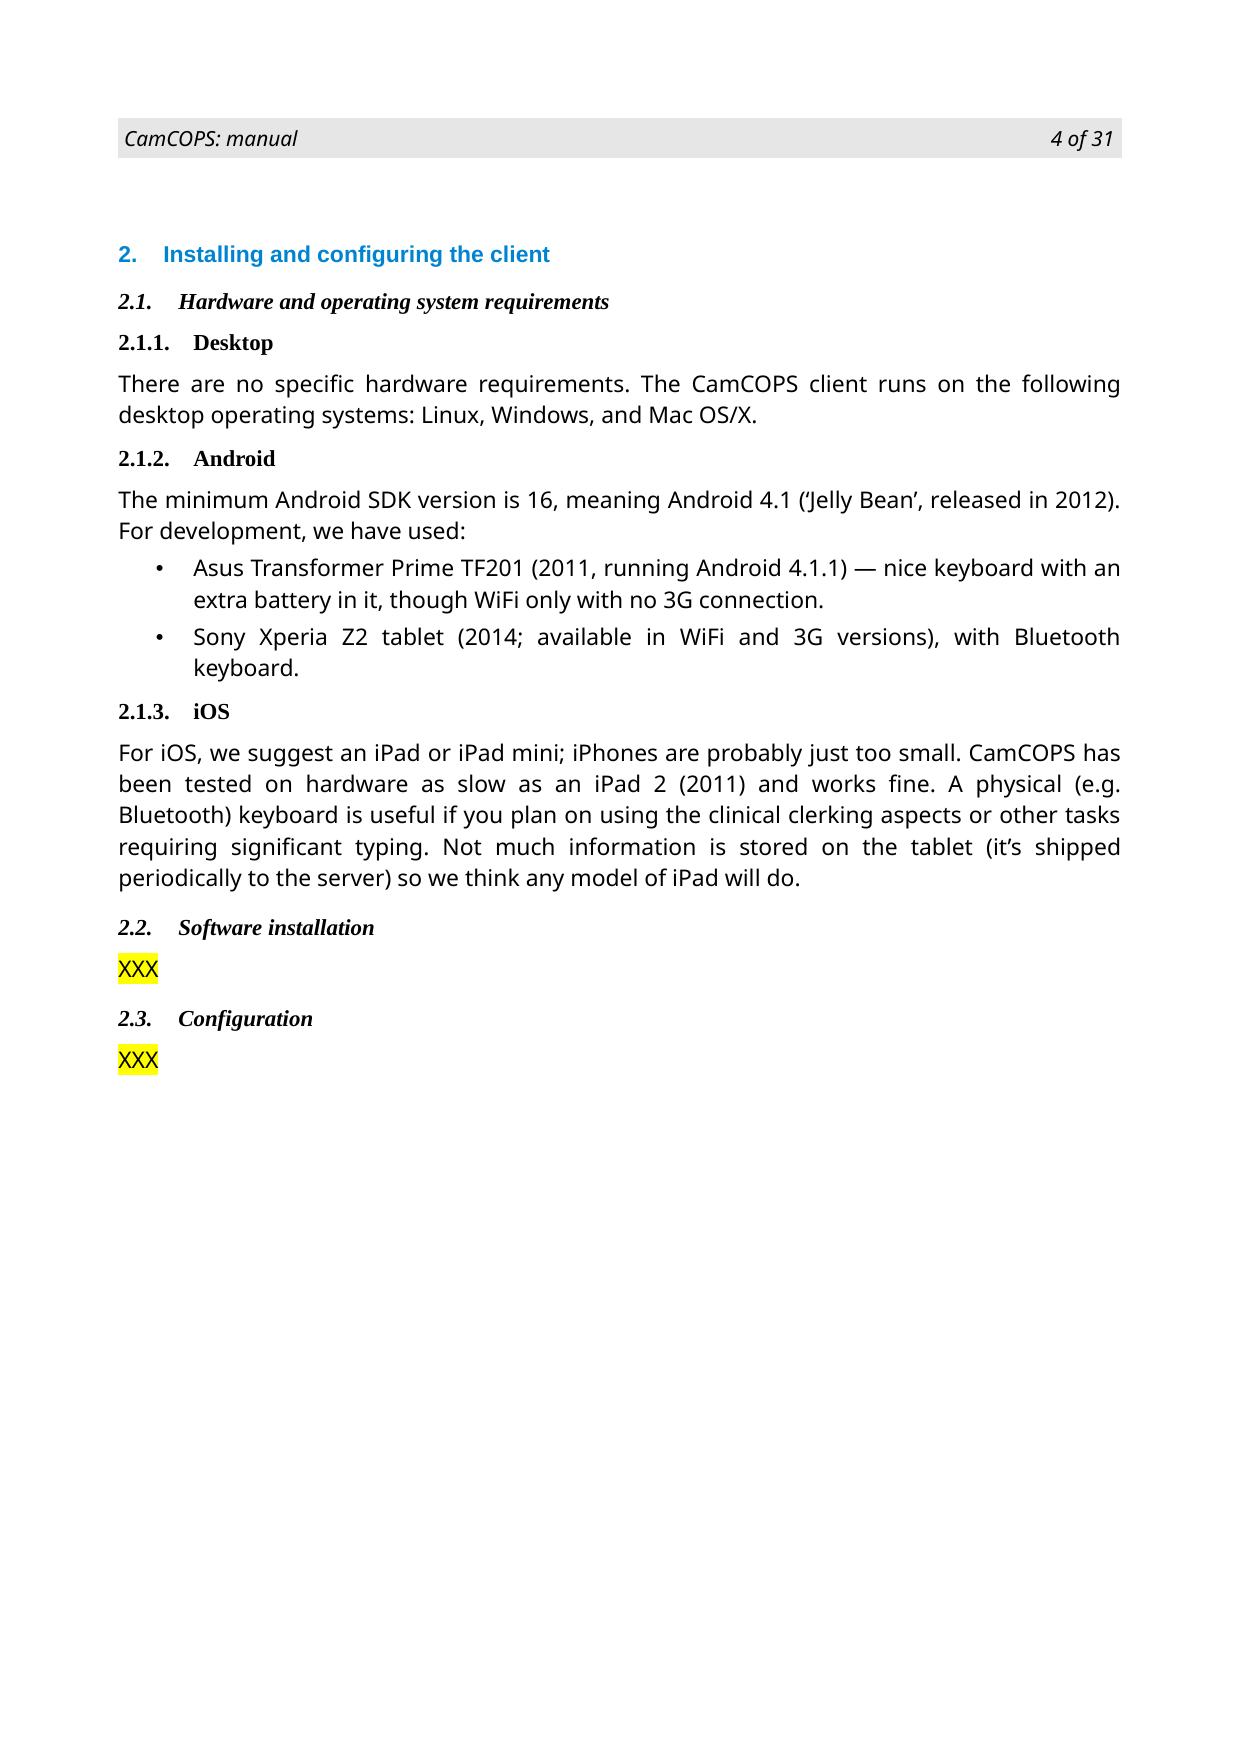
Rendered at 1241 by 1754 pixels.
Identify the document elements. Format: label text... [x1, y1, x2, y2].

subtitle Installing and configuring the client [118, 241, 1122, 267]
text For iOS, we suggest an iPad or iPad mini; iPhones are probably just too small. CamCOPS has been tested on hardware as slow as an iPad 2 (2011) and works fine. A physical (e.g. Bluetooth) keyboard is useful if you plan on using the clinical clerking aspects or other tasks requiring significant typing. Not much information is stored on the tablet (it’s shipped periodically to the server) so we think any model of iPad will do. [118, 737, 1122, 893]
text XXX [118, 1043, 1122, 1075]
subtitle Desktop [118, 329, 1122, 355]
text The minimum Android SDK version is 16, meaning Android 4.1 (‘Jelly Bean’, released in 2012). For development, we have used: [118, 484, 1122, 546]
subtitle Configuration [118, 1005, 1122, 1031]
list Asus Transformer Prime TF201 (2011, running Android 4.1.1) — nice keyboard with an extra battery in it, though WiFi only with no 3G connection. [156, 552, 1122, 615]
subtitle Software installation [118, 914, 1122, 940]
subtitle iOS [118, 698, 1122, 724]
text XXX [118, 953, 1122, 984]
text There are no specific hardware requirements. The CamCOPS client runs on the following desktop operating systems: Linux, Windows, and Mac OS/X. [118, 368, 1122, 430]
subtitle Android [118, 445, 1122, 471]
list Sony Xperia Z2 tablet (2014; available in WiFi and 3G versions), with Bluetooth keyboard. [156, 621, 1122, 683]
subtitle Hardware and operating system requirements [118, 288, 1122, 314]
